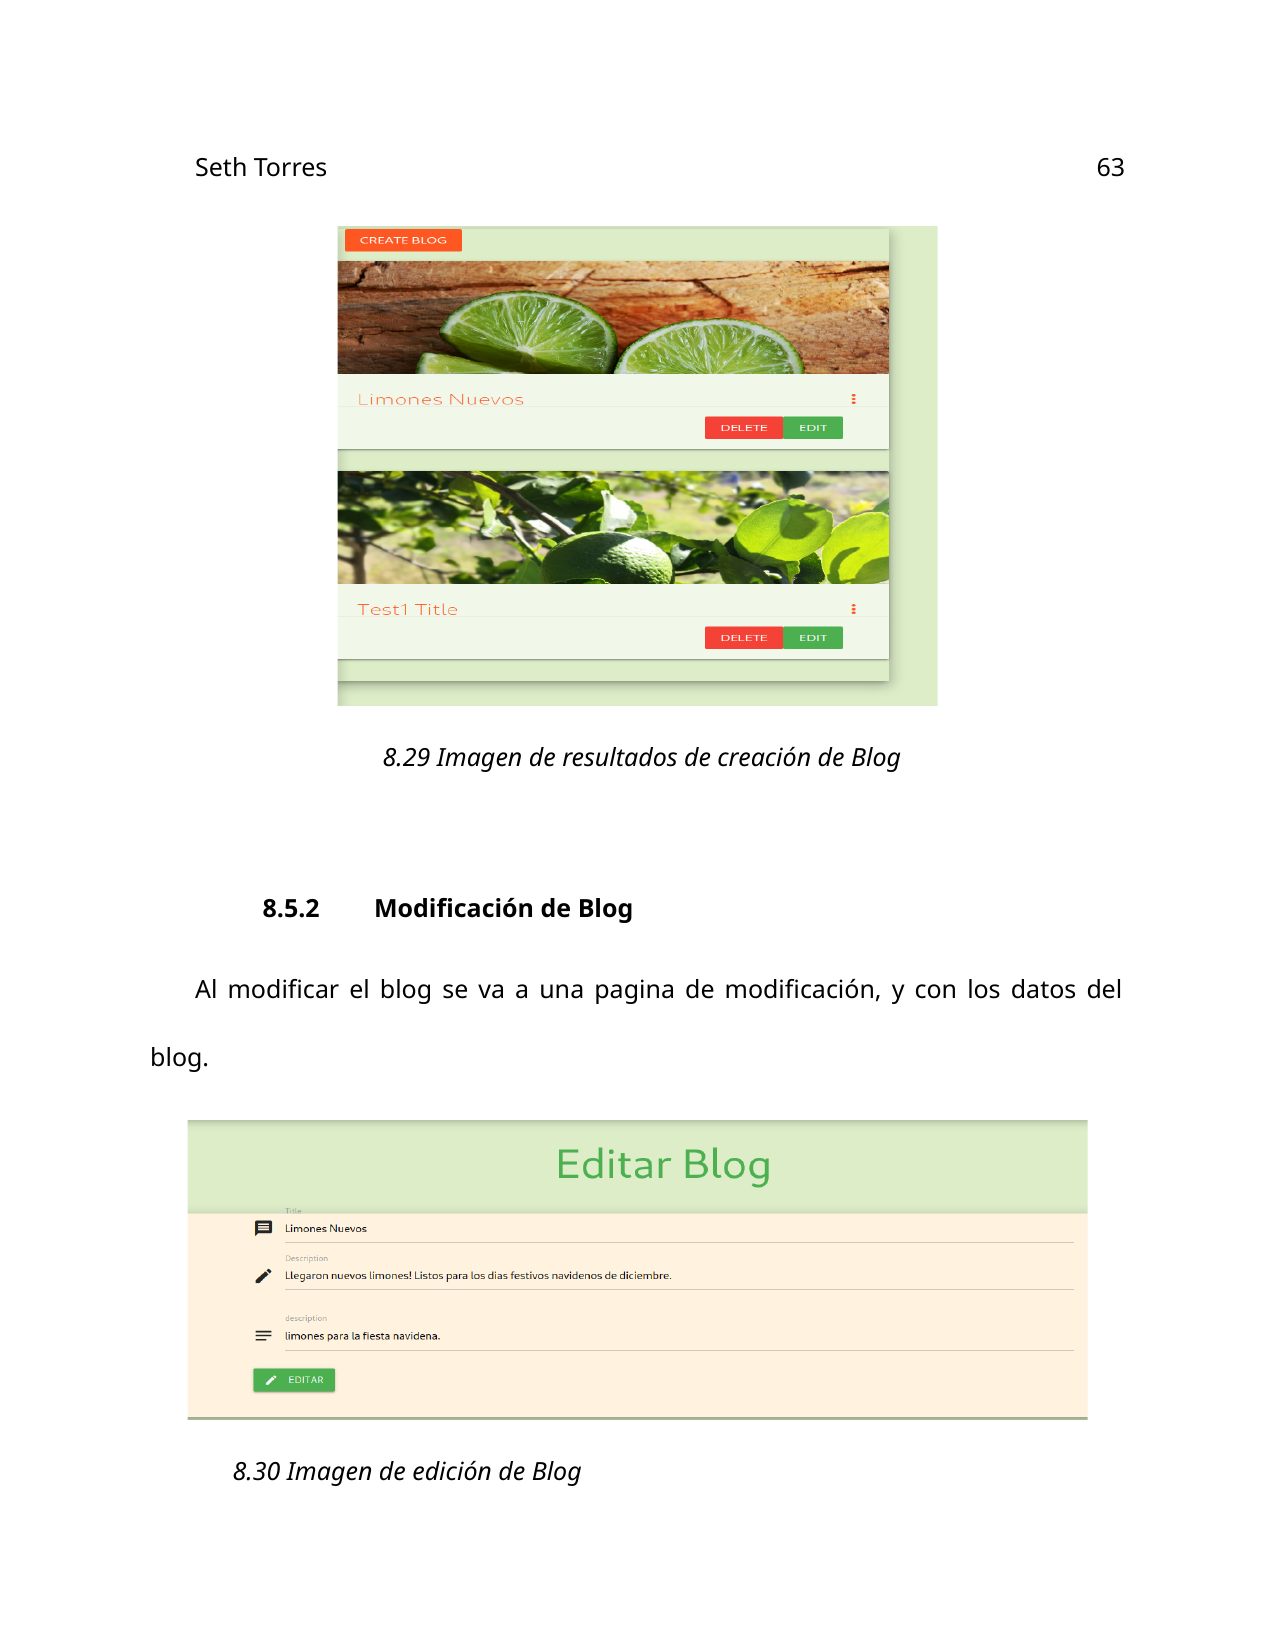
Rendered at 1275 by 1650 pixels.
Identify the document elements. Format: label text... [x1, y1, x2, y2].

text Al modificar el blog se va a una pagina de modificación, y con los datos del blog. [150, 971, 1125, 1073]
picture [187, 1120, 1088, 1420]
subtitle Modificación de Blog [262, 891, 1125, 925]
picture [337, 226, 938, 706]
text 8.29 Imagen de resultados de creación de Blog [337, 706, 937, 774]
text 8.30 Imagen de edición de Blog [187, 1420, 1087, 1488]
